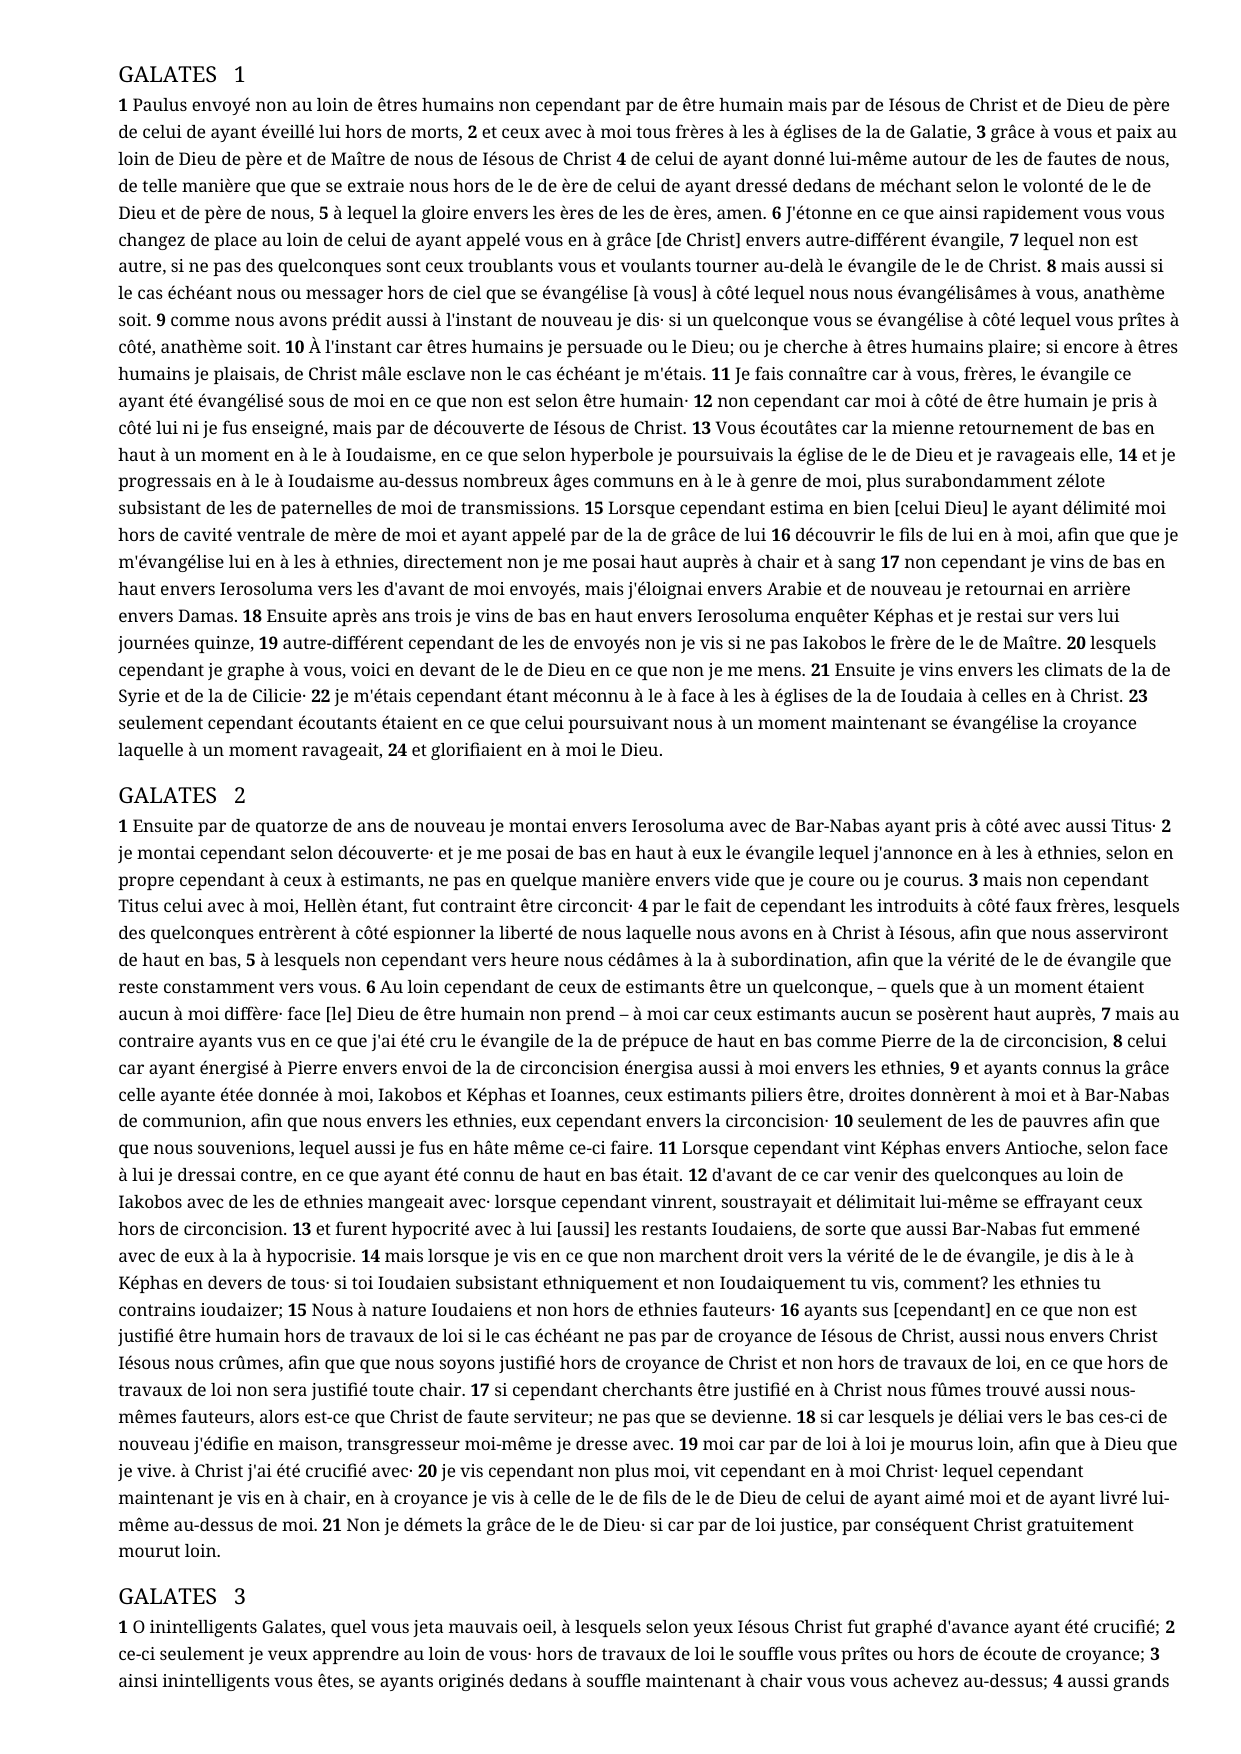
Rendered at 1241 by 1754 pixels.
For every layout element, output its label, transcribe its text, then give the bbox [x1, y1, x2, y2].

text GALATES 3 [118, 1581, 1181, 1611]
text 1 Ensuite par de quatorze de ans de nouveau je montai envers Ierosoluma avec de Bar-Nabas ayant pris à côté avec aussi Titus· 2 je montai cependant selon découverte· et je me posai de bas en haut à eux le évangile lequel j'annonce en à les à ethnies, selon en propre cependant à ceux à estimants, ne pas en quelque manière envers vide que je coure ou je courus. 3 mais non cependant Titus celui avec à moi, Hellèn étant, fut contraint être circoncit· 4 par le fait de cependant les introduits à côté faux frères, lesquels des quelconques entrèrent à côté espionner la liberté de nous laquelle nous avons en à Christ à Iésous, afin que nous asserviront de haut en bas, 5 à lesquels non cependant vers heure nous cédâmes à la à subordination, afin que la vérité de le de évangile que reste constamment vers vous. 6 Au loin cependant de ceux de estimants être un quelconque, – quels que à un moment étaient aucun à moi diffère· face [le] Dieu de être humain non prend – à moi car ceux estimants aucun se posèrent haut auprès, 7 mais au contraire ayants vus en ce que j'ai été cru le évangile de la de prépuce de haut en bas comme Pierre de la de circoncision, 8 celui car ayant énergisé à Pierre envers envoi de la de circoncision énergisa aussi à moi envers les ethnies, 9 et ayants connus la grâce celle ayante étée donnée à moi, Iakobos et Képhas et Ioannes, ceux estimants piliers être, droites donnèrent à moi et à Bar-Nabas de communion, afin que nous envers les ethnies, eux cependant envers la circoncision· 10 seulement de les de pauvres afin que que nous souvenions, lequel aussi je fus en hâte même ce-ci faire. 11 Lorsque cependant vint Képhas envers Antioche, selon face à lui je dressai contre, en ce que ayant été connu de haut en bas était. 12 d'avant de ce car venir des quelconques au loin de Iakobos avec de les de ethnies mangeait avec· lorsque cependant vinrent, soustrayait et délimitait lui-même se effrayant ceux hors de circoncision. 13 et furent hypocrité avec à lui [aussi] les restants Ioudaiens, de sorte que aussi Bar-Nabas fut emmené avec de eux à la à hypocrisie. 14 mais lorsque je vis en ce que non marchent droit vers la vérité de le de évangile, je dis à le à Képhas en devers de tous· si toi Ioudaien subsistant ethniquement et non Ioudaiquement tu vis, comment? les ethnies tu contrains ioudaizer; 15 Nous à nature Ioudaiens et non hors de ethnies fauteurs· 16 ayants sus [cependant] en ce que non est justifié être humain hors de travaux de loi si le cas échéant ne pas par de croyance de Iésous de Christ, aussi nous envers Christ Iésous nous crûmes, afin que que nous soyons justifié hors de croyance de Christ et non hors de travaux de loi, en ce que hors de travaux de loi non sera justifié toute chair. 17 si cependant cherchants être justifié en à Christ nous fûmes trouvé aussi nous-mêmes fauteurs, alors est-ce que Christ de faute serviteur; ne pas que se devienne. 18 si car lesquels je déliai vers le bas ces-ci de nouveau j'édifie en maison, transgresseur moi-même je dresse avec. 19 moi car par de loi à loi je mourus loin, afin que à Dieu que je vive. à Christ j'ai été crucifié avec· 20 je vis cependant non plus moi, vit cependant en à moi Christ· lequel cependant maintenant je vis en à chair, en à croyance je vis à celle de le de fils de le de Dieu de celui de ayant aimé moi et de ayant livré lui-même au-dessus de moi. 21 Non je démets la grâce de le de Dieu· si car par de loi justice, par conséquent Christ gratuitement mourut loin. [118, 814, 1181, 1563]
text 1 O inintelligents Galates, quel vous jeta mauvais oeil, à lesquels selon yeux Iésous Christ fut graphé d'avance ayant été crucifié; 2 ce-ci seulement je veux apprendre au loin de vous· hors de travaux de loi le souffle vous prîtes ou hors de écoute de croyance; 3 ainsi inintelligents vous êtes, se ayants originés dedans à souffle maintenant à chair vous vous achevez au-dessus; 4 aussi grands [118, 1615, 1181, 1692]
text GALATES 2 [118, 780, 1181, 809]
text GALATES 1 [118, 59, 1181, 89]
text 1 Paulus envoyé non au loin de êtres humains non cependant par de être humain mais par de Iésous de Christ et de Dieu de père de celui de ayant éveillé lui hors de morts, 2 et ceux avec à moi tous frères à les à églises de la de Galatie, 3 grâce à vous et paix au loin de Dieu de père et de Maître de nous de Iésous de Christ 4 de celui de ayant donné lui-même autour de les de fautes de nous, de telle manière que que se extraie nous hors de le de ère de celui de ayant dressé dedans de méchant selon le volonté de le de Dieu et de père de nous, 5 à lequel la gloire envers les ères de les de ères, amen. 6 J'étonne en ce que ainsi rapidement vous vous changez de place au loin de celui de ayant appelé vous en à grâce [de Christ] envers autre-différent évangile, 7 lequel non est autre, si ne pas des quelconques sont ceux troublants vous et voulants tourner au-delà le évangile de le de Christ. 8 mais aussi si le cas échéant nous ou messager hors de ciel que se évangélise [à vous] à côté lequel nous nous évangélisâmes à vous, anathème soit. 9 comme nous avons prédit aussi à l'instant de nouveau je dis· si un quelconque vous se évangélise à côté lequel vous prîtes à côté, anathème soit. 10 À l'instant car êtres humains je persuade ou le Dieu; ou je cherche à êtres humains plaire; si encore à êtres humains je plaisais, de Christ mâle esclave non le cas échéant je m'étais. 11 Je fais connaître car à vous, frères, le évangile ce ayant été évangélisé sous de moi en ce que non est selon être humain· 12 non cependant car moi à côté de être humain je pris à côté lui ni je fus enseigné, mais par de découverte de Iésous de Christ. 13 Vous écoutâtes car la mienne retournement de bas en haut à un moment en à le à Ioudaisme, en ce que selon hyperbole je poursuivais la église de le de Dieu et je ravageais elle, 14 et je progressais en à le à Ioudaisme au-dessus nombreux âges communs en à le à genre de moi, plus surabondamment zélote subsistant de les de paternelles de moi de transmissions. 15 Lorsque cependant estima en bien [celui Dieu] le ayant délimité moi hors de cavité ventrale de mère de moi et ayant appelé par de la de grâce de lui 16 découvrir le fils de lui en à moi, afin que que je m'évangélise lui en à les à ethnies, directement non je me posai haut auprès à chair et à sang 17 non cependant je vins de bas en haut envers Ierosoluma vers les d'avant de moi envoyés, mais j'éloignai envers Arabie et de nouveau je retournai en arrière envers Damas. 18 Ensuite après ans trois je vins de bas en haut envers Ierosoluma enquêter Képhas et je restai sur vers lui journées quinze, 19 autre-différent cependant de les de envoyés non je vis si ne pas Iakobos le frère de le de Maître. 20 lesquels cependant je graphe à vous, voici en devant de le de Dieu en ce que non je me mens. 21 Ensuite je vins envers les climats de la de Syrie et de la de Cilicie· 22 je m'étais cependant étant méconnu à le à face à les à églises de la de Ioudaia à celles en à Christ. 23 seulement cependant écoutants étaient en ce que celui poursuivant nous à un moment maintenant se évangélise la croyance laquelle à un moment ravageait, 24 et glorifiaient en à moi le Dieu. [118, 93, 1181, 762]
